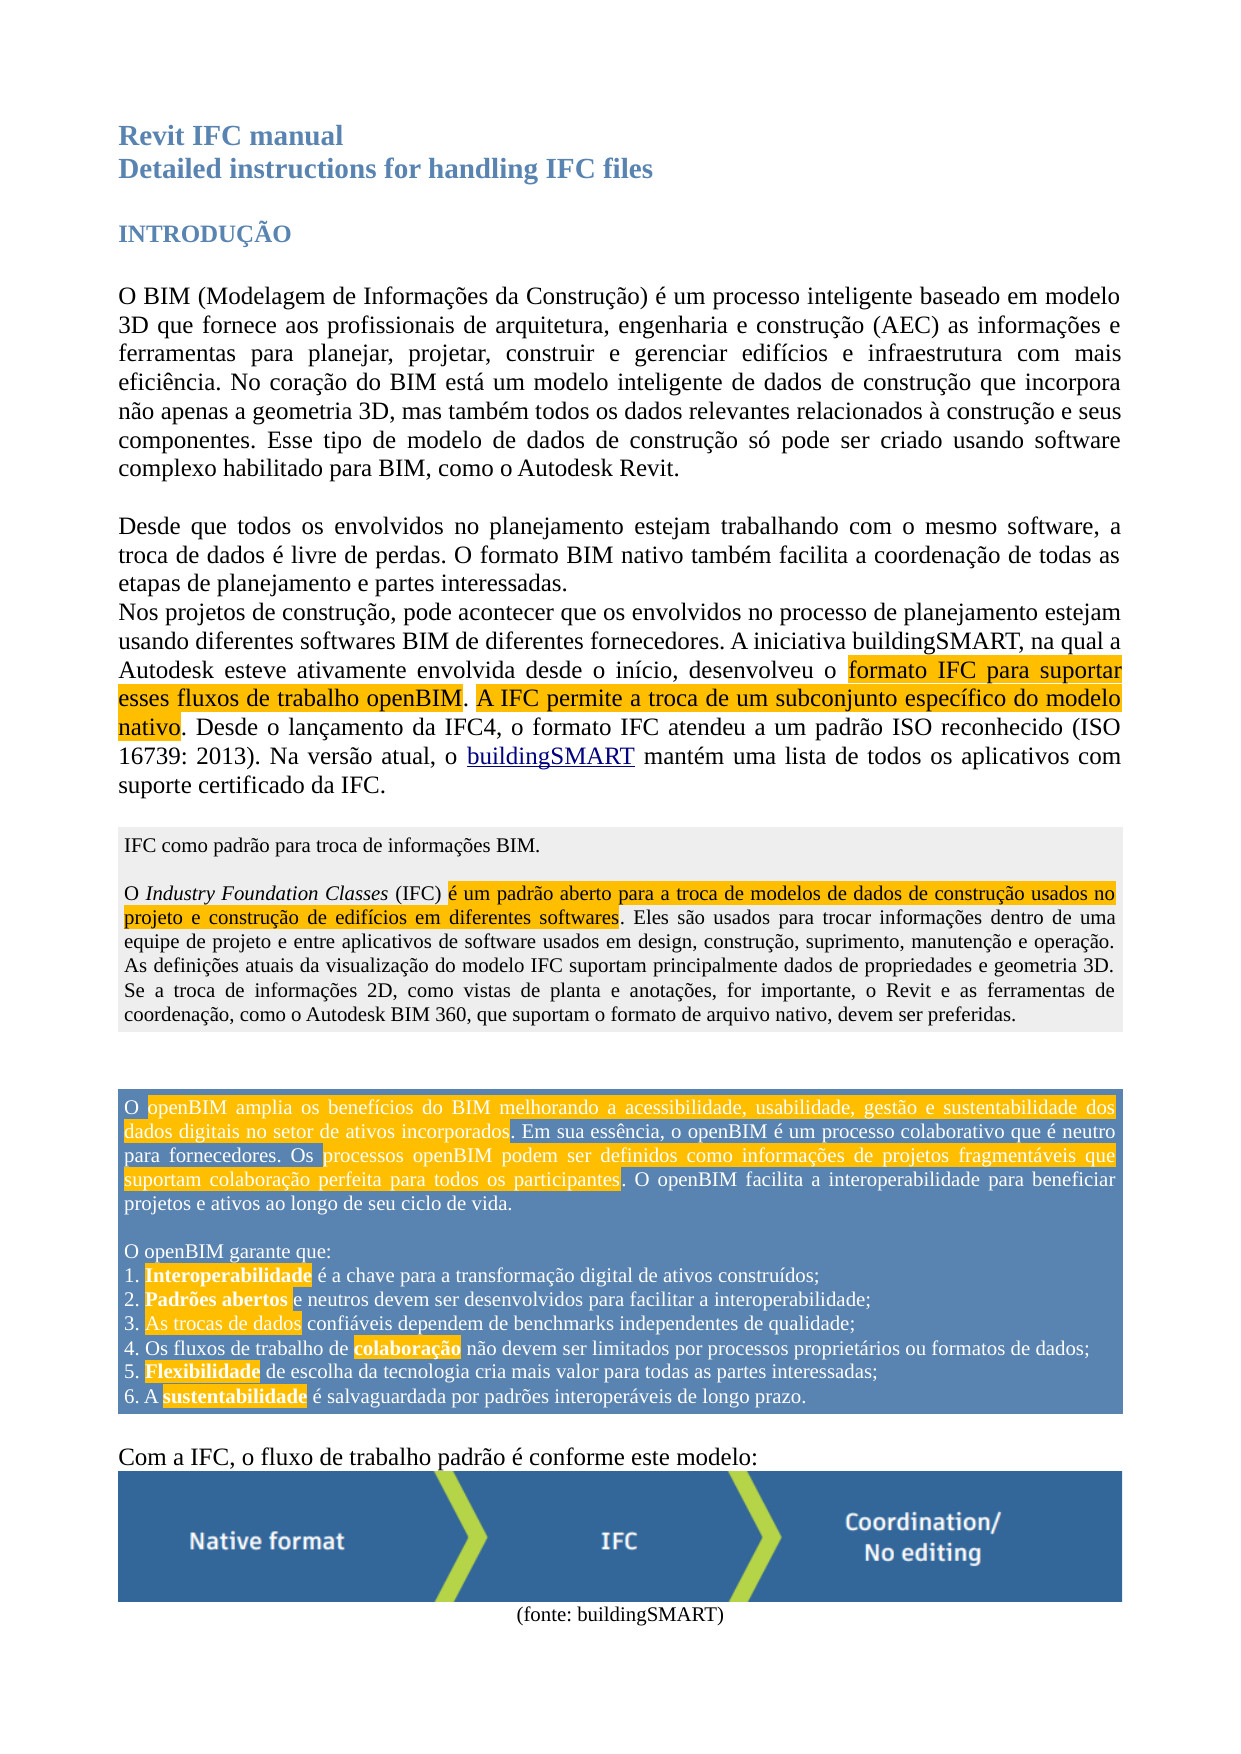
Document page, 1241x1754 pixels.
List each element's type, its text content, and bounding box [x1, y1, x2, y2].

text Com a IFC, o fluxo de trabalho padrão é conforme este modelo: [118, 1442, 1122, 1471]
text INTRODUÇÃO [118, 219, 1122, 247]
table_header IFC como padrão para troca de informações BIM. O Industry Foundation Classes (IFC) é um padrão aberto para a troca de modelos de dados de construção usados no projeto e construção de edifícios em diferentes softwares. Eles são usados para trocar informações dentro de uma equipe de projeto e entre aplicativos de software usados em design, construção, suprimento, manutenção e operação. As definições atuais da visualização do modelo IFC suportam principalmente dados de propriedades e geometria 3D. Se a troca de informações 2D, como vistas de planta e anotações, for importante, o Revit e as ferramentas de coordenação, como o Autodesk BIM 360, que suportam o formato de arquivo nativo, devem ser preferidas. [119, 828, 1122, 1031]
text Nos projetos de construção, pode acontecer que os envolvidos no processo de planejamento estejam usando diferentes softwares BIM de diferentes fornecedores. A iniciativa buildingSMART, na qual a Autodesk esteve ativamente envolvida desde o início, desenvolveu o formato IFC para suportar esses fluxos de trabalho openBIM. A IFC permite a troca de um subconjunto específico do modelo nativo. Desde o lançamento da IFC4, o formato IFC atendeu a um padrão ISO reconhecido (ISO 16739: 2013). Na versão atual, o buildingSMART mantém uma lista de todos os aplicativos com suporte certificado da IFC. [118, 597, 1122, 798]
text (fonte: buildingSMART) [118, 1602, 1122, 1626]
text Revit IFC manual [118, 118, 1122, 152]
picture [118, 1471, 1123, 1602]
text Desde que todos os envolvidos no planejamento estejam trabalhando com o mesmo software, a troca de dados é livre de perdas. O formato BIM nativo também facilita a coordenação de todas as etapas de planejamento e partes interessadas. [118, 511, 1122, 597]
table_header O openBIM amplia os benefícios do BIM melhorando a acessibilidade, usabilidade, gestão e sustentabilidade dos dados digitais no setor de ativos incorporados. Em sua essência, o openBIM é um processo colaborativo que é neutro para fornecedores. Os processos openBIM podem ser definidos como informações de projetos fragmentáveis que suportam colaboração perfeita para todos os participantes. O openBIM facilita a interoperabilidade para beneficiar projetos e ativos ao longo de seu ciclo de vida. O openBIM garante que: 1. Interoperabilidade é a chave para a transformação digital de ativos construídos; 2. Padrões abertos e neutros devem ser desenvolvidos para facilitar a interoperabilidade; 3. As trocas de dados confiáveis dependem de benchmarks independentes de qualidade; 4. Os fluxos de trabalho de colaboração não devem ser limitados por processos proprietários ou formatos de dados; 5. Flexibilidade de escolha da tecnologia cria mais valor para todas as partes interessadas; 6. A sustentabilidade é salvaguardada por padrões interoperáveis de longo prazo. [119, 1090, 1122, 1413]
text O BIM (Modelagem de Informações da Construção) é um processo inteligente baseado em modelo 3D que fornece aos profissionais de arquitetura, engenharia e construção (AEC) as informações e ferramentas para planejar, projetar, construir e gerenciar edifícios e infraestrutura com mais eficiência. No coração do BIM está um modelo inteligente de dados de construção que incorpora não apenas a geometria 3D, mas também todos os dados relevantes relacionados à construção e seus componentes. Esse tipo de modelo de dados de construção só pode ser criado usando software complexo habilitado para BIM, como o Autodesk Revit. [118, 281, 1122, 482]
text Detailed instructions for handling IFC files [118, 152, 1122, 185]
